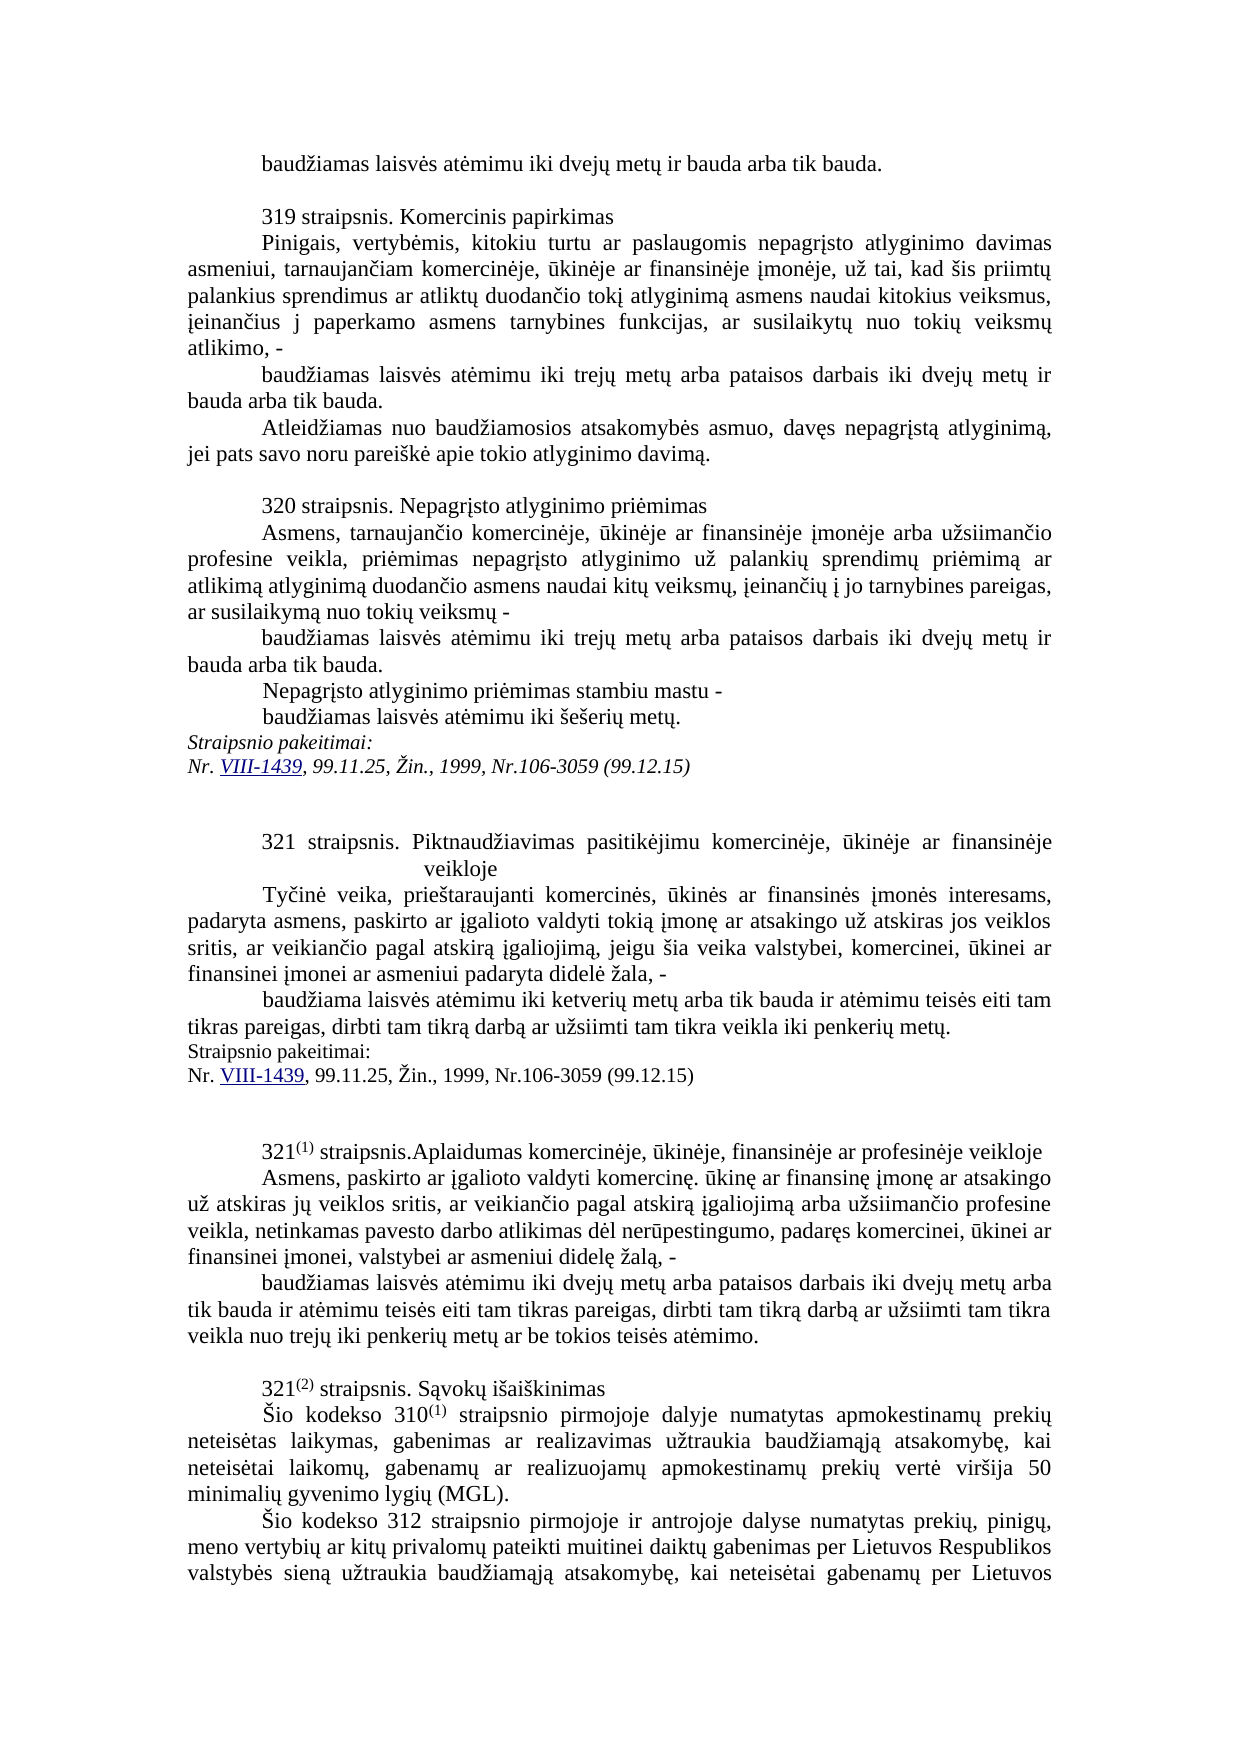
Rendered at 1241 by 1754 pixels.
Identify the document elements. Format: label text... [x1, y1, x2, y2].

text Asmens, tarnaujančio komercinėje, ūkinėje ar finansinėje įmonėje arba užsiimančio profesine veikla, priėmimas nepagrįsto atlyginimo už palankių sprendimų priėmimą ar atlikimą atlyginimą duodančio asmens naudai kitų veiksmų, įeinančių į jo tarnybines pareigas, ar susilaikymą nuo tokių veiksmų - [187, 519, 1053, 624]
text 321 straipsnis. Piktnaudžiavimas pasitikėjimu komercinėje, ūkinėje ar finansinėje veikloje [261, 828, 1053, 881]
text Nepagrįsto atlyginimo priėmimas stambiu mastu - [187, 677, 1053, 703]
text Pinigais, vertybėmis, kitokiu turtu ar paslaugomis nepagrįsto atlyginimo davimas asmeniui, tarnaujančiam komercinėje, ūkinėje ar finansinėje įmonėje, už tai, kad šis priimtų palankius sprendimus ar atliktų duodančio tokį atlyginimą asmens naudai kitokius veiksmus, įeinančius j paperkamo asmens tarnybines funkcijas, ar susilaikytų nuo tokių veiksmų atlikimo, - [187, 229, 1053, 361]
text Asmens, paskirto ar įgalioto valdyti komercinę. ūkinę ar finansinę įmonę ar atsakingo už atskiras jų veiklos sritis, ar veikiančio pagal atskirą įgaliojimą arba užsiimančio profesine veikla, netinkamas pavesto darbo atlikimas dėl nerūpestingumo, padaręs komercinei, ūkinei ar finansinei įmonei, valstybei ar asmeniui didelę žalą, - [187, 1164, 1053, 1269]
text Straipsnio pakeitimai: [187, 1039, 1053, 1063]
text baudžiamas laisvės atėmimu iki dvejų metų ir bauda arba tik bauda. [187, 150, 1053, 176]
text 321(2) straipsnis. Sąvokų išaiškinimas [187, 1375, 1053, 1401]
text baudžiamas laisvės atėmimu iki dvejų metų arba pataisos darbais iki dvejų metų arba tik bauda ir atėmimu teisės eiti tam tikras pareigas, dirbti tam tikrą darbą ar užsiimti tam tikra veikla nuo trejų iki penkerių metų ar be tokios teisės atėmimo. [187, 1269, 1053, 1348]
text baudžiamas laisvės atėmimu iki trejų metų arba pataisos darbais iki dvejų metų ir bauda arba tik bauda. [187, 624, 1053, 677]
text Nr. VIII-1439, 99.11.25, Žin., 1999, Nr.106-3059 (99.12.15) [187, 754, 1053, 778]
text Atleidžiamas nuo baudžiamosios atsakomybės asmuo, davęs nepagrįstą atlyginimą, jei pats savo noru pareiškė apie tokio atlyginimo davimą. [187, 413, 1053, 466]
text 320 straipsnis. Nepagrįsto atlyginimo priėmimas [207, 493, 1053, 519]
text Tyčinė veika, prieštaraujanti komercinės, ūkinės ar finansinės įmonės interesams, padaryta asmens, paskirto ar įgalioto valdyti tokią įmonę ar atsakingo už atskiras jos veiklos sritis, ar veikiančio pagal atskirą įgaliojimą, jeigu šia veika valstybei, komercinei, ūkinei ar finansinei įmonei ar asmeniui padaryta didelė žala, - [187, 881, 1053, 986]
text baudžiamas laisvės atėmimu iki šešerių metų. [187, 703, 1053, 730]
text Šio kodekso 310(1) straipsnio pirmojoje dalyje numatytas apmokestinamų prekių neteisėtas laikymas, gabenimas ar realizavimas užtraukia baudžiamąją atsakomybę, kai neteisėtai laikomų, gabenamų ar realizuojamų apmokestinamų prekių vertė viršija 50 minimalių gyvenimo lygių (MGL). [187, 1401, 1053, 1507]
text Nr. VIII-1439, 99.11.25, Žin., 1999, Nr.106-3059 (99.12.15) [187, 1063, 1053, 1087]
text Šio kodekso 312 straipsnio pirmojoje ir antrojoje dalyse numatytas prekių, pinigų, meno vertybių ar kitų privalomų pateikti muitinei daiktų gabenimas per Lietuvos Respublikos valstybės sieną užtraukia baudžiamąją atsakomybę, kai neteisėtai gabenamų per Lietuvos [187, 1507, 1053, 1586]
text baudžiama laisvės atėmimu iki ketverių metų arba tik bauda ir atėmimu teisės eiti tam tikras pareigas, dirbti tam tikrą darbą ar užsiimti tam tikra veikla iki penkerių metų. [187, 986, 1053, 1039]
text Straipsnio pakeitimai: [187, 730, 1053, 754]
text 321(1) straipsnis.Aplaidumas komercinėje, ūkinėje, finansinėje ar profesinėje veikloje [261, 1138, 1053, 1164]
text 319 straipsnis. Komercinis papirkimas [187, 203, 1053, 229]
text baudžiamas laisvės atėmimu iki trejų metų arba pataisos darbais iki dvejų metų ir bauda arba tik bauda. [187, 361, 1053, 413]
